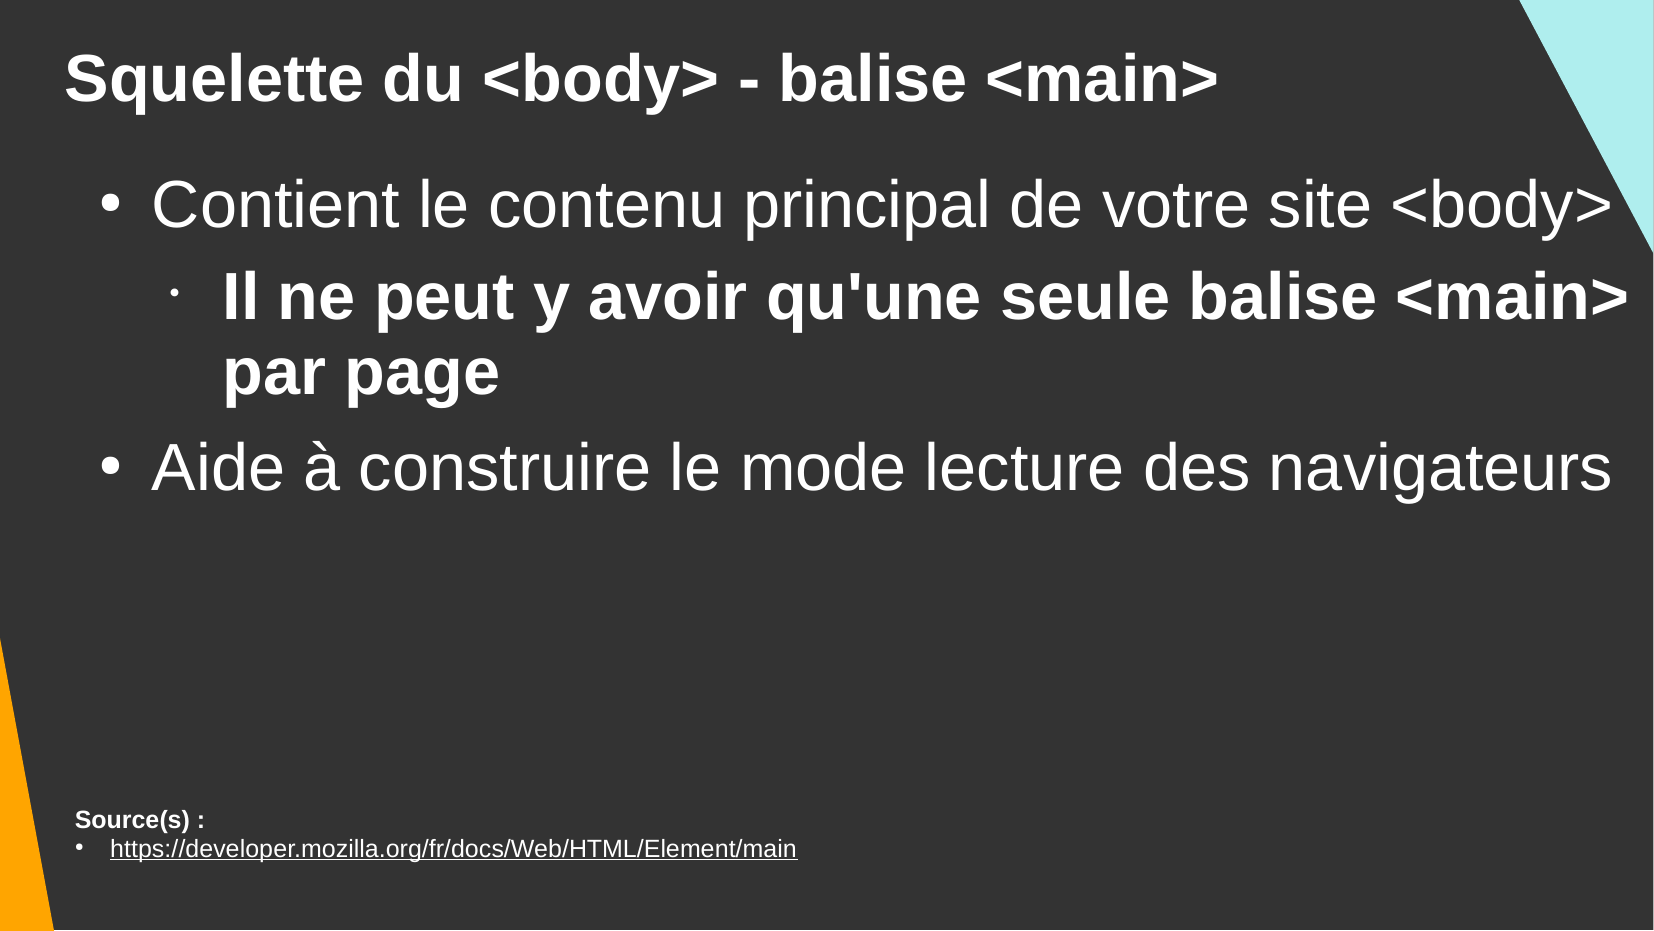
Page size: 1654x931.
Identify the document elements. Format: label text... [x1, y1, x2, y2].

text_box Source(s) : https://developer.mozilla.org/fr/docs/Web/HTML/Element/main [60, 798, 1546, 898]
text_box [0, 638, 55, 931]
text_box [1519, 0, 1654, 255]
title Squelette du <body> - balise <main> [64, 40, 1553, 125]
list Contient le contenu principal de votre site <body> Il ne peut y avoir qu'une seule balise <main> par page Aide à construire le mode lecture des navigateurs [80, 166, 1635, 626]
